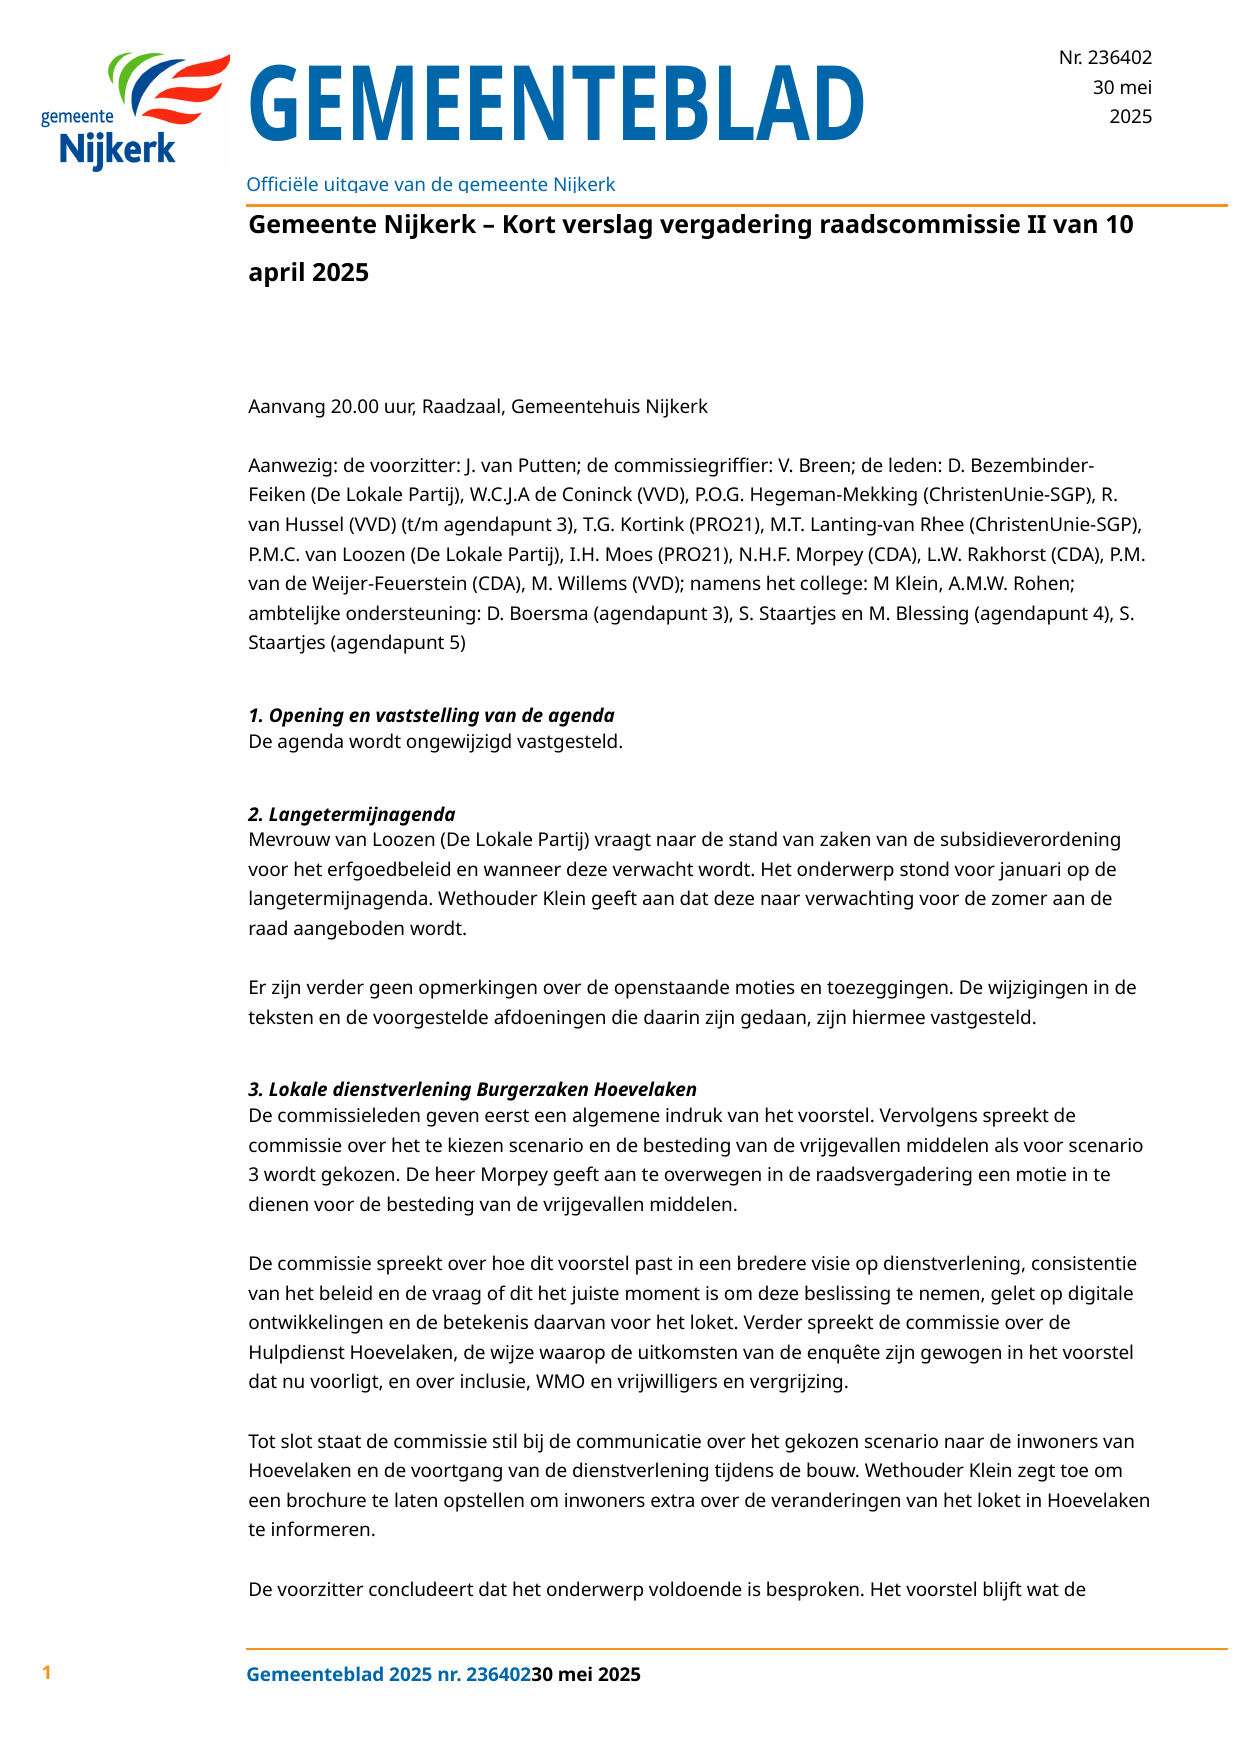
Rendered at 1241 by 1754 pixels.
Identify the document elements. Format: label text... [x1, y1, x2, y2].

text 1. Opening en vaststelling van de agenda [248, 702, 1152, 728]
picture [41, 47, 231, 172]
text De commissieleden geven eerst een algemene indruk van het voorstel. Vervolgens spreekt de commissie over het te kiezen scenario en de besteding van de vrijgevallen middelen als voor scenario 3 wordt gekozen. De heer Morpey geeft aan te overwegen in de raadsvergadering een motie in te dienen voor de besteding van de vrijgevallen middelen. [248, 1102, 1152, 1217]
text Tot slot staat de commissie stil bij de communicatie over het gekozen scenario naar de inwoners van Hoevelaken en de voortgang van de dienstverlening tijdens de bouw. Wethouder Klein zegt toe om een brochure te laten opstellen om inwoners extra over de veranderingen van het loket in Hoevelaken te informeren. [248, 1428, 1152, 1542]
text 2. Langetermijnagenda [248, 801, 1152, 826]
text Mevrouw van Loozen (De Lokale Partij) vraagt naar de stand van zaken van de subsidieverordening voor het erfgoedbeleid en wanneer deze verwacht wordt. Het onderwerp stond voor januari op de langetermijnagenda. Wethouder Klein geeft aan dat deze naar verwachting voor de zomer aan de raad aangeboden wordt. [248, 826, 1152, 941]
text Gemeente Nijkerk – Kort verslag vergadering raadscommissie II van 10 april 2025 [248, 207, 1152, 288]
text De voorzitter concludeert dat het onderwerp voldoende is besproken. Het voorstel blijft wat de [248, 1576, 1152, 1601]
text De commissie spreekt over hoe dit voorstel past in een bredere visie op dienstverlening, consistentie van het beleid en de vraag of dit het juiste moment is om deze beslissing te nemen, gelet op digitale ontwikkelingen en de betekenis daarvan voor het loket. Verder spreekt de commissie over de Hulpdienst Hoevelaken, de wijze waarop de uitkomsten van de enquête zijn gewogen in het voorstel dat nu voorligt, en over inclusie, WMO en vrijwilligers en vergrijzing. [248, 1250, 1152, 1394]
text 3. Lokale dienstverlening Burgerzaken Hoevelaken [248, 1077, 1152, 1102]
text Aanwezig: de voorzitter: J. van Putten; de commissiegriffier: V. Breen; de leden: D. Bezembinder-Feiken (De Lokale Partij), W.C.J.A de Coninck (VVD), P.O.G. Hegeman-Mekking (ChristenUnie-SGP), R. van Hussel (VVD) (t/m agendapunt 3), T.G. Kortink (PRO21), M.T. Lanting-van Rhee (ChristenUnie-SGP), P.M.C. van Loozen (De Lokale Partij), I.H. Moes (PRO21), N.H.F. Morpey (CDA), L.W. Rakhorst (CDA), P.M. van de Weijer-Feuerstein (CDA), M. Willems (VVD); namens het college: M Klein, A.M.W. Rohen; ambtelijke ondersteuning: D. Boersma (agendapunt 3), S. Staartjes en M. Blessing (agendapunt 4), S. Staartjes (agendapunt 5) [248, 452, 1152, 655]
text Aanvang 20.00 uur, Raadzaal, Gemeentehuis Nijkerk [248, 393, 1152, 419]
text De agenda wordt ongewijzigd vastgesteld. [248, 728, 1152, 754]
text Er zijn verder geen opmerkingen over de openstaande moties en toezeggingen. De wijzigingen in de teksten en de voorgestelde afdoeningen die daarin zijn gedaan, zijn hiermee vastgesteld. [248, 974, 1152, 1030]
